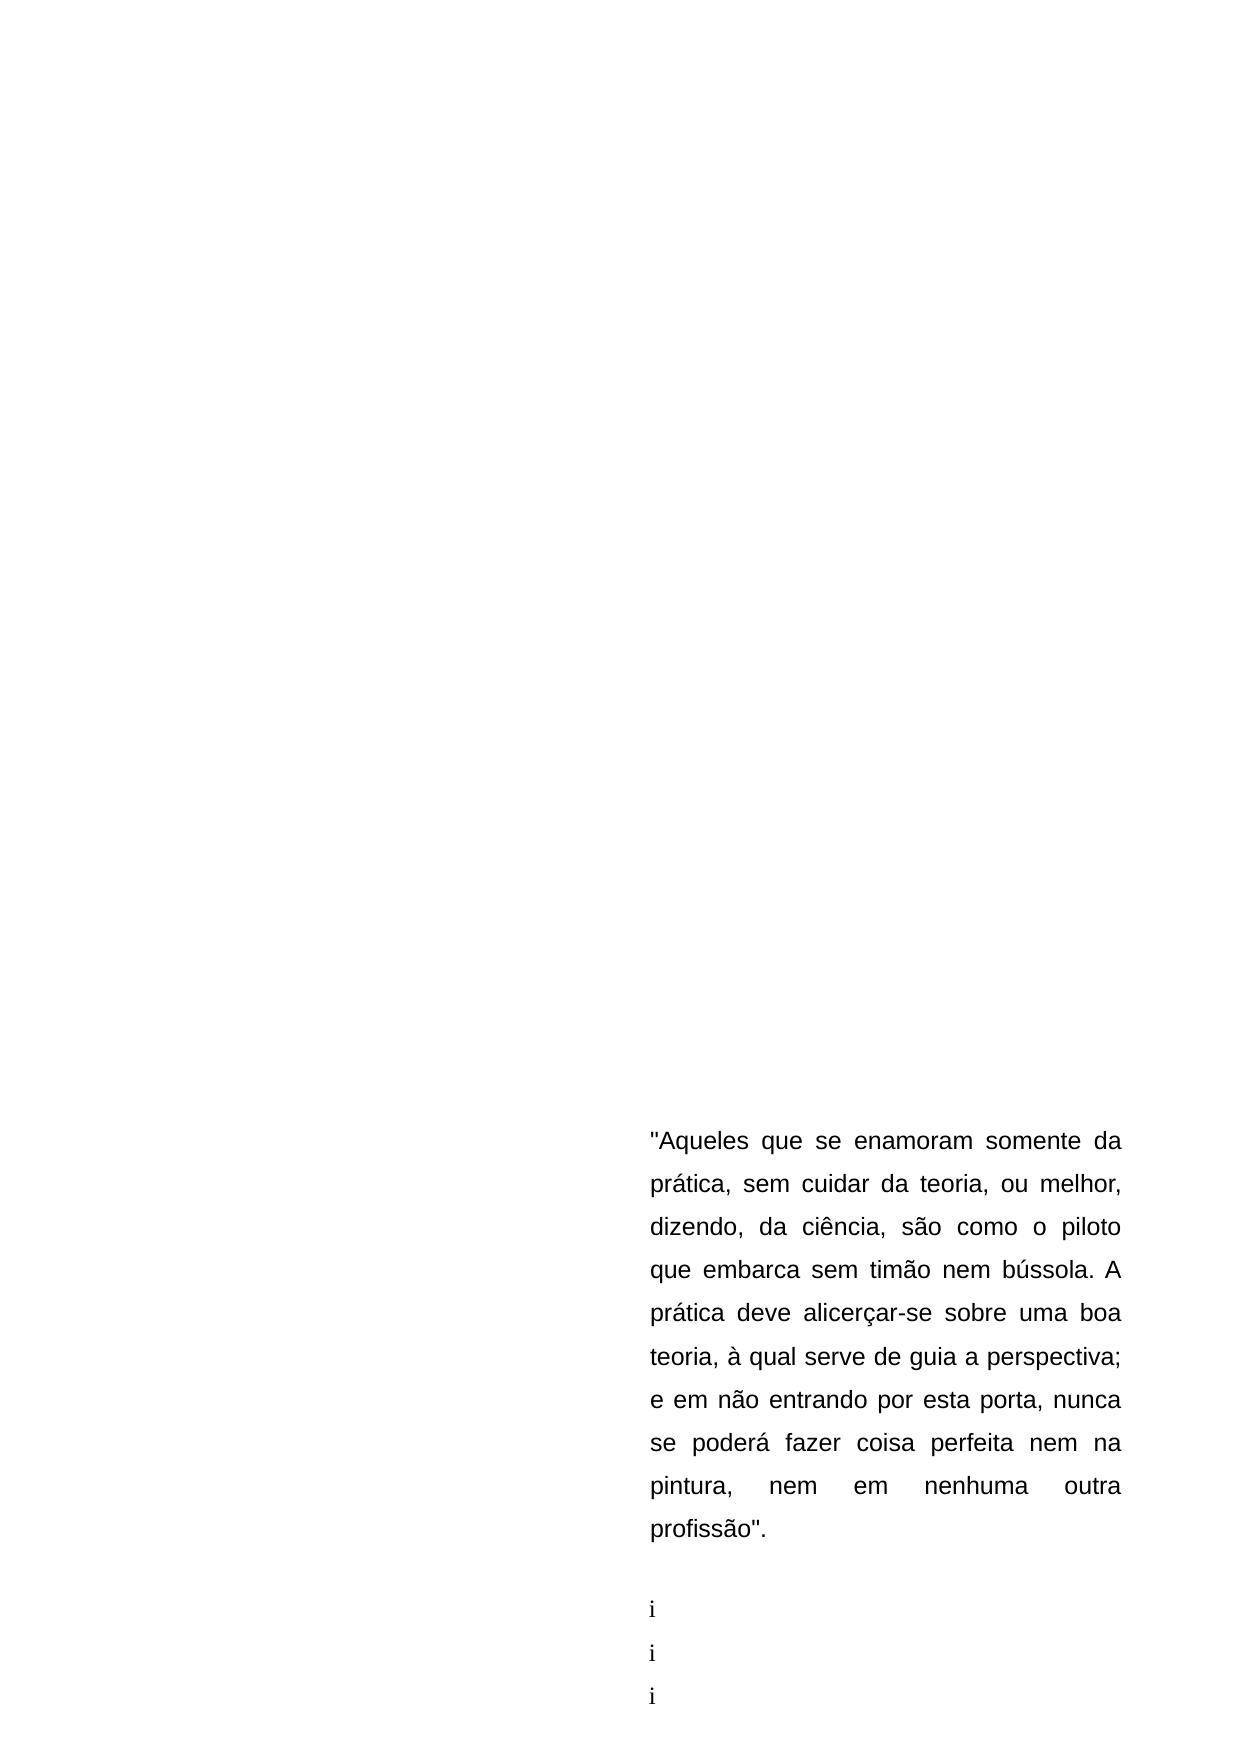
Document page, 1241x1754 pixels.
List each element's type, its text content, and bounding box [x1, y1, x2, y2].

text "Aqueles que se enamoram somente da prática, sem cuidar da teoria, ou melhor, dizendo, da ciência, são como o piloto que embarca sem timão nem bússola. A prática deve alicerçar-se sobre uma boa teoria, à qual serve de guia a perspectiva; e em não entrando por esta porta, nunca se poderá fazer coisa perfeita nem na pintura, nem em nenhuma outra profissão". [650, 1126, 1122, 1543]
